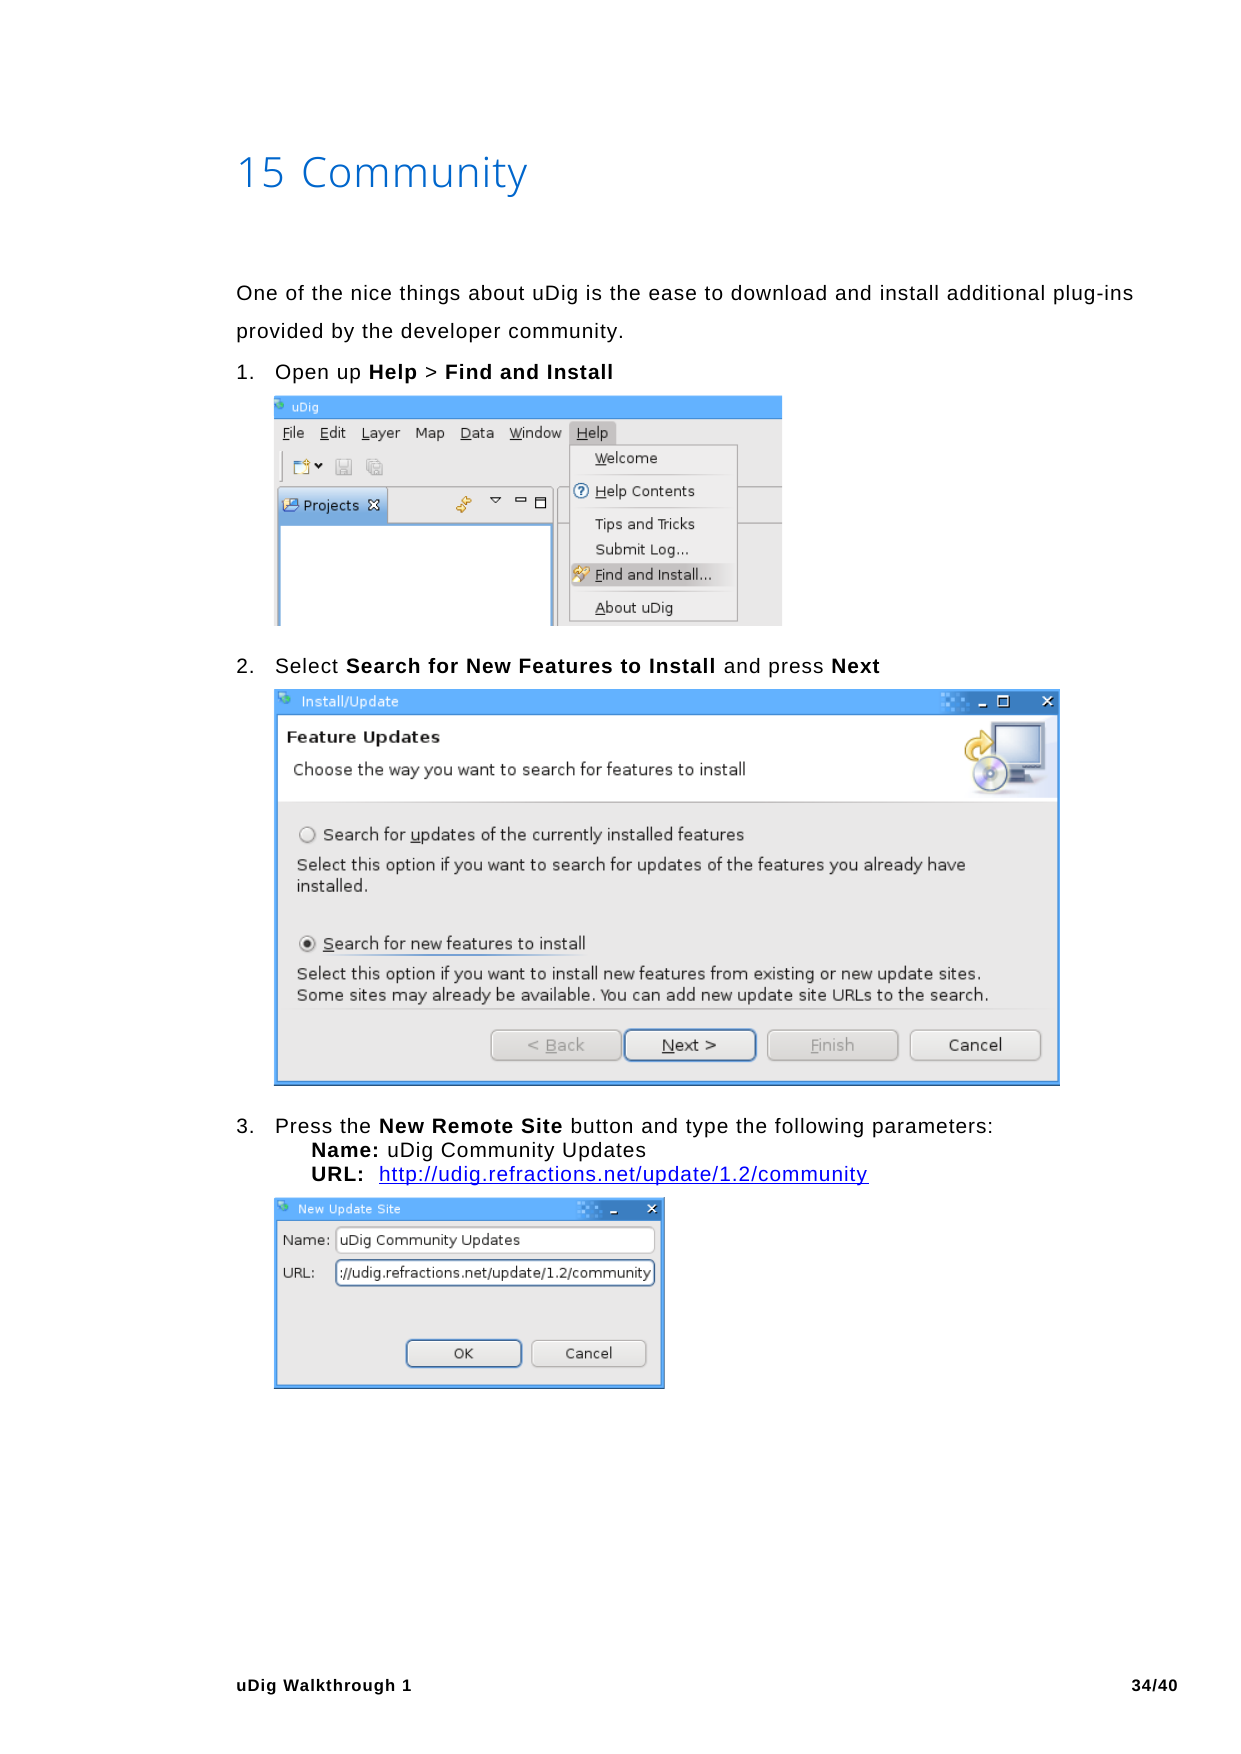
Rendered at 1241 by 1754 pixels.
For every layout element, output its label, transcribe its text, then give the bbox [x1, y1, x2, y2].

list Select Search for New Features to Install and press Next [236, 654, 1181, 1097]
subtitle Community [236, 143, 1181, 200]
picture [273, 1197, 665, 1389]
text One of the nice things about uDig is the ease to download and install additional plug-ins provided by the developer community. [236, 268, 1181, 343]
list Open up Help > Find and Install [236, 360, 1181, 637]
list Press the New Remote Site button and type the following parameters: Name: uDig Community Updates URL: http://udig.refractions.net/update/1.2/community [236, 1114, 1181, 1400]
picture [273, 689, 1060, 1086]
picture [273, 395, 783, 626]
